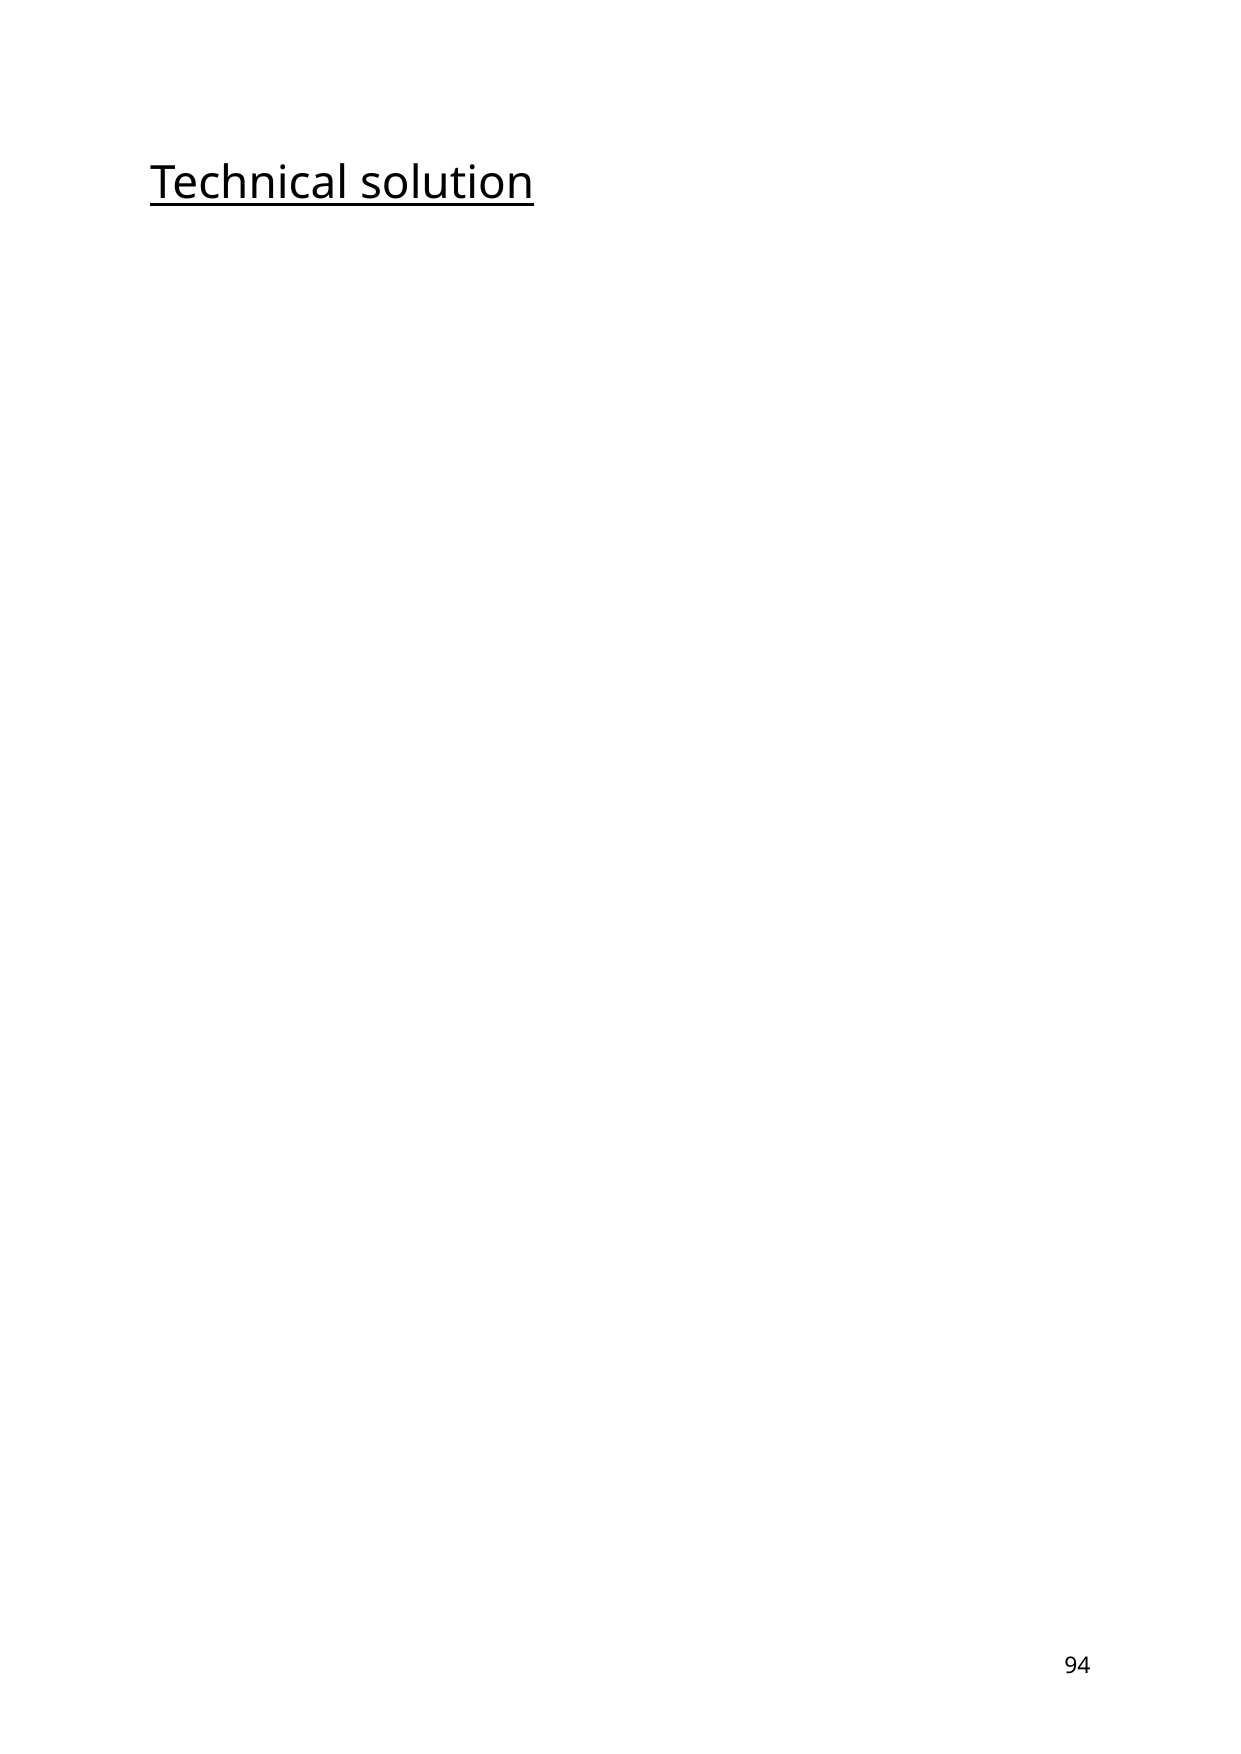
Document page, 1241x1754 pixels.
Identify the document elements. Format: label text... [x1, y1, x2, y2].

subtitle Technical solution [150, 150, 1090, 212]
